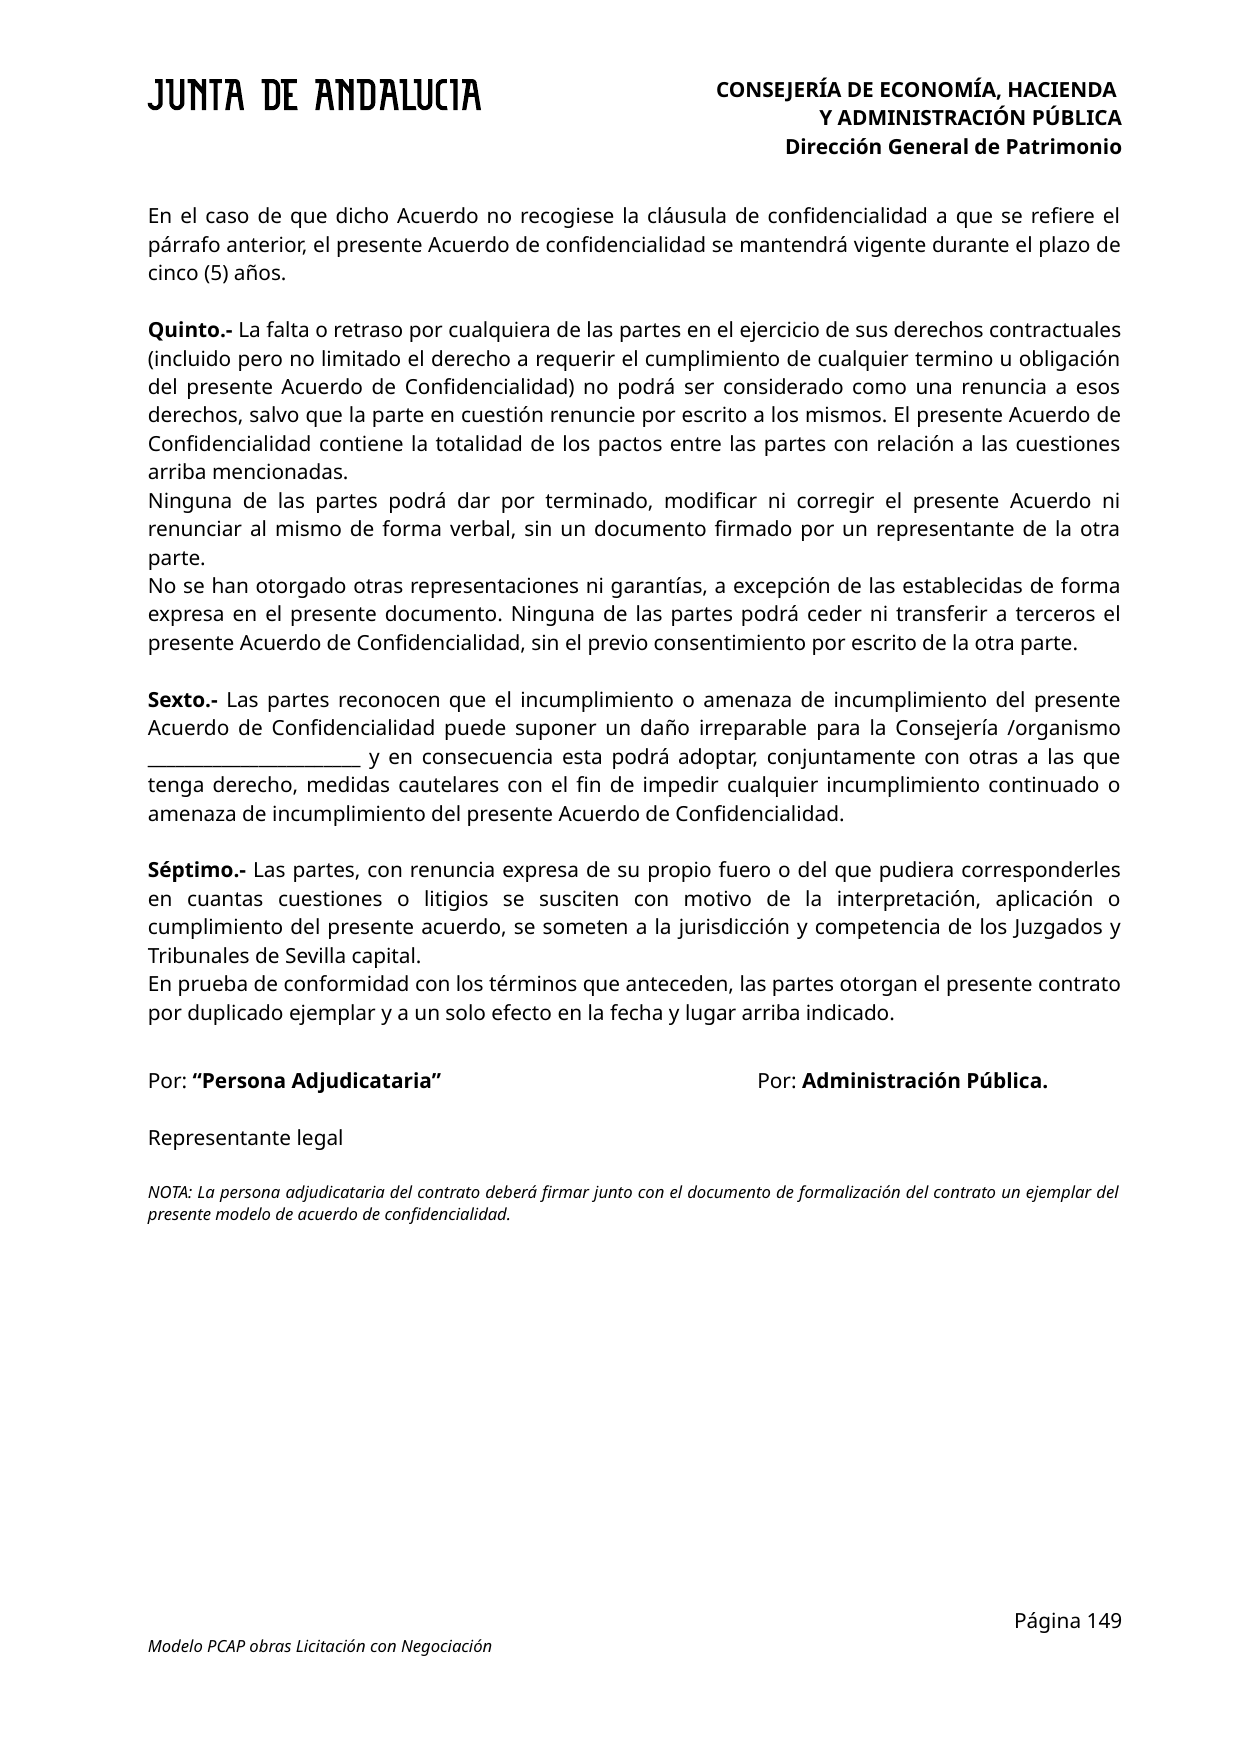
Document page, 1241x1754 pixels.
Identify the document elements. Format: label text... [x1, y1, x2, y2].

text Quinto.- La falta o retraso por cualquiera de las partes en el ejercicio de sus derechos contractuales (incluido pero no limitado el derecho a requerir el cumplimiento de cualquier termino u obligación del presente Acuerdo de Confidencialidad) no podrá ser considerado como una renuncia a esos derechos, salvo que la parte en cuestión renuncie por escrito a los mismos. El presente Acuerdo de Confidencialidad contiene la totalidad de los pactos entre las partes con relación a las cuestiones arriba mencionadas. [148, 315, 1122, 486]
text Por: “Persona Adjudicataria” Por: Administración Pública. [148, 1066, 1122, 1095]
text En el caso de que dicho Acuerdo no recogiese la cláusula de confidencialidad a que se refiere el párrafo anterior, el presente Acuerdo de confidencialidad se mantendrá vigente durante el plazo de cinco (5) años. [148, 201, 1122, 287]
text Séptimo.- Las partes, con renuncia expresa de su propio fuero o del que pudiera corresponderles en cuantas cuestiones o litigios se susciten con motivo de la interpretación, aplicación o cumplimiento del presente acuerdo, se someten a la jurisdicción y competencia de los Juzgados y Tribunales de Sevilla capital. [148, 856, 1122, 969]
text En prueba de conformidad con los términos que anteceden, las partes otorgan el presente contrato por duplicado ejemplar y a un solo efecto en la fecha y lugar arriba indicado. [148, 969, 1122, 1026]
text NOTA: La persona adjudicataria del contrato deberá firmar junto con el documento de formalización del contrato un ejemplar del presente modelo de acuerdo de confidencialidad. [148, 1180, 1122, 1226]
text Representante legal [148, 1123, 1122, 1152]
text No se han otorgado otras representaciones ni garantías, a excepción de las establecidas de forma expresa en el presente documento. Ninguna de las partes podrá ceder ni transferir a terceros el presente Acuerdo de Confidencialidad, sin el previo consentimiento por escrito de la otra parte. [148, 571, 1122, 656]
text Ninguna de las partes podrá dar por terminado, modificar ni corregir el presente Acuerdo ni renunciar al mismo de forma verbal, sin un documento firmado por un representante de la otra parte. [148, 486, 1122, 571]
text Sexto.- Las partes reconocen que el incumplimiento o amenaza de incumplimiento del presente Acuerdo de Confidencialidad puede suponer un daño irreparable para la Consejería /organismo _______________________ y en consecuencia esta podrá adoptar, conjuntamente con otras a las que tenga derecho, medidas cautelares con el fin de impedir cualquier incumplimiento continuado o amenaza de incumplimiento del presente Acuerdo de Confidencialidad. [148, 685, 1122, 827]
